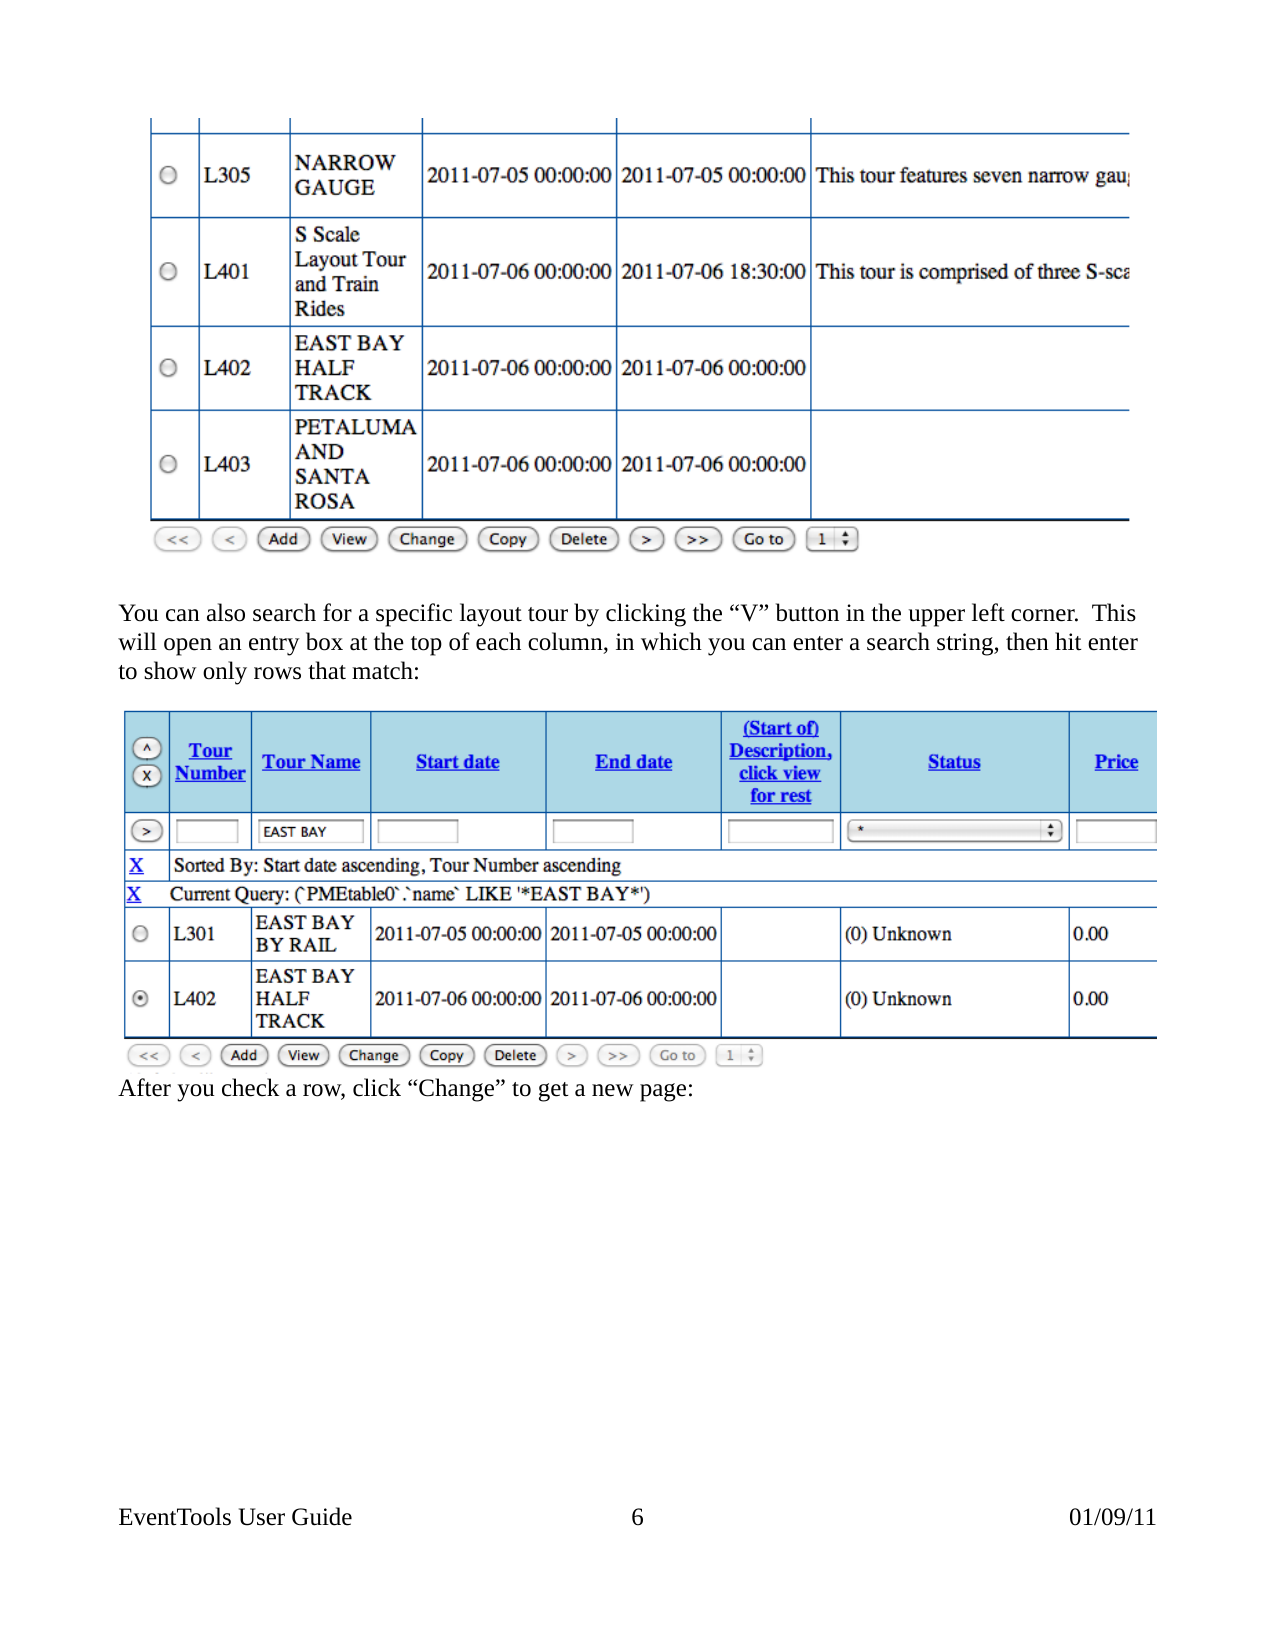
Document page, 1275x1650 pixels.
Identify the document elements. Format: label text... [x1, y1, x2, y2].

text You can also search for a specific layout tour by clicking the “V” button in the upper left corner. This will open an entry box at the top of each column, in which you can enter a search string, then hit enter to show only rows that match: [118, 598, 1157, 684]
picture [118, 697, 1157, 1074]
picture [145, 118, 1130, 557]
text After you check a row, click “Change” to get a new page: [118, 1074, 1157, 1102]
